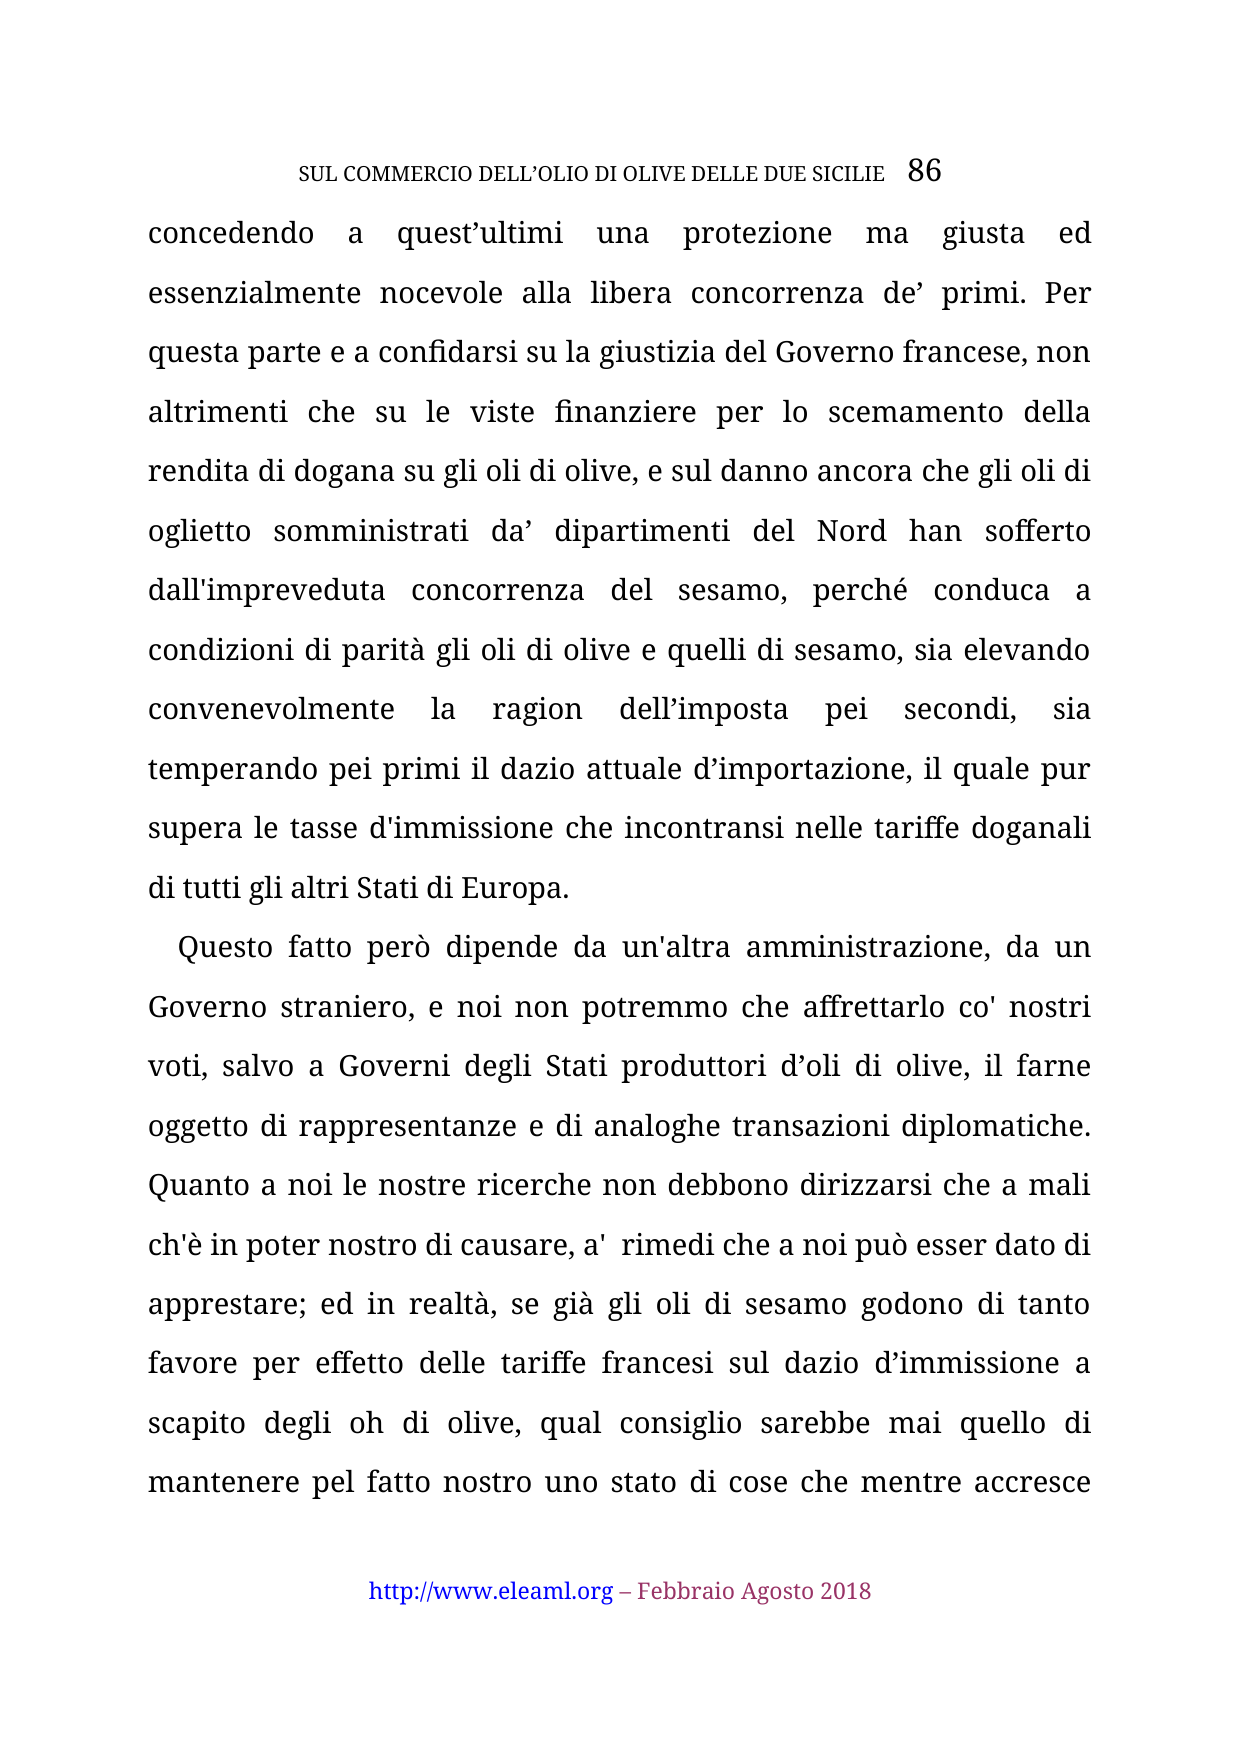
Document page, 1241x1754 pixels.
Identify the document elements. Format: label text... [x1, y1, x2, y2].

text Questo fatto però dipende da un'altra amministrazione, da un Governo straniero, e noi non potremmo che affrettarlo co' nostri voti, salvo a Governi degli Stati produttori d’oli di olive, il farne oggetto di rappresentanze e di analoghe transazioni diplomatiche. Quanto a noi le nostre ricerche non debbono dirizzarsi che a mali ch'è in poter nostro di causare, a' rimedi che a noi può esser dato di apprestare; ed in realtà, se già gli oli di sesamo godono di tanto favore per effetto delle tariffe francesi sul dazio d’immissione a scapito degli oh di olive, qual consiglio sarebbe mai quello di mantenere pel fatto nostro uno stato di cose che mentre accresce [148, 926, 1093, 1501]
text concedendo a quest’ultimi una protezione ma giusta ed essenzialmente nocevole alla libera concorrenza de’ primi. Per questa parte e a confidarsi su la giustizia del Governo francese, non altrimenti che su le viste finanziere per lo scemamento della rendita di dogana su gli oli di olive, e sul danno ancora che gli oli di oglietto somministrati da’ dipartimenti del Nord han sofferto dall'impreveduta concorrenza del sesamo, perché conduca a condizioni di parità gli oli di olive e quelli di sesamo, sia elevando convenevolmente la ragion dell’imposta pei secondi, sia temperando pei primi il dazio attuale d’importazione, il quale pur supera le tasse d'immissione che incontransi nelle tariffe doganali di tutti gli altri Stati di Europa. [148, 213, 1093, 907]
